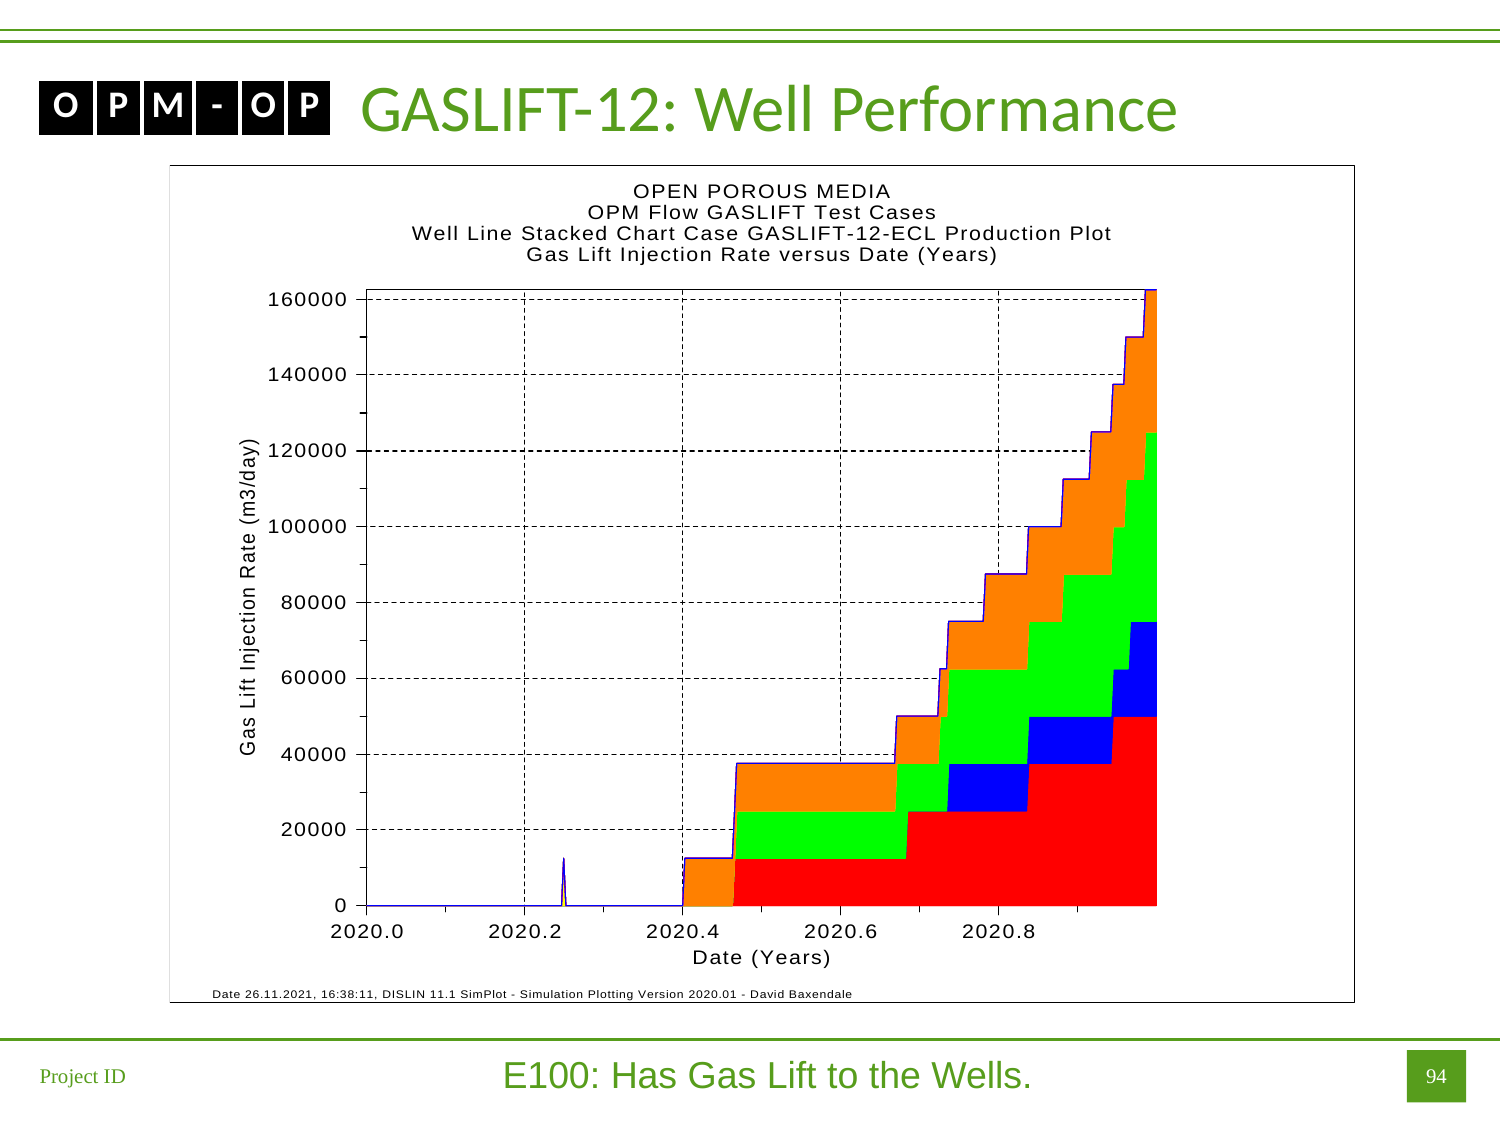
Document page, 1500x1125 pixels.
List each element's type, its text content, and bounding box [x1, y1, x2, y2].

title GASLIFT-12: Well Performance [360, 77, 1425, 153]
picture [169, 165, 1356, 1004]
text_box E100: Has Gas Lift to the Wells. [200, 1046, 1335, 1110]
